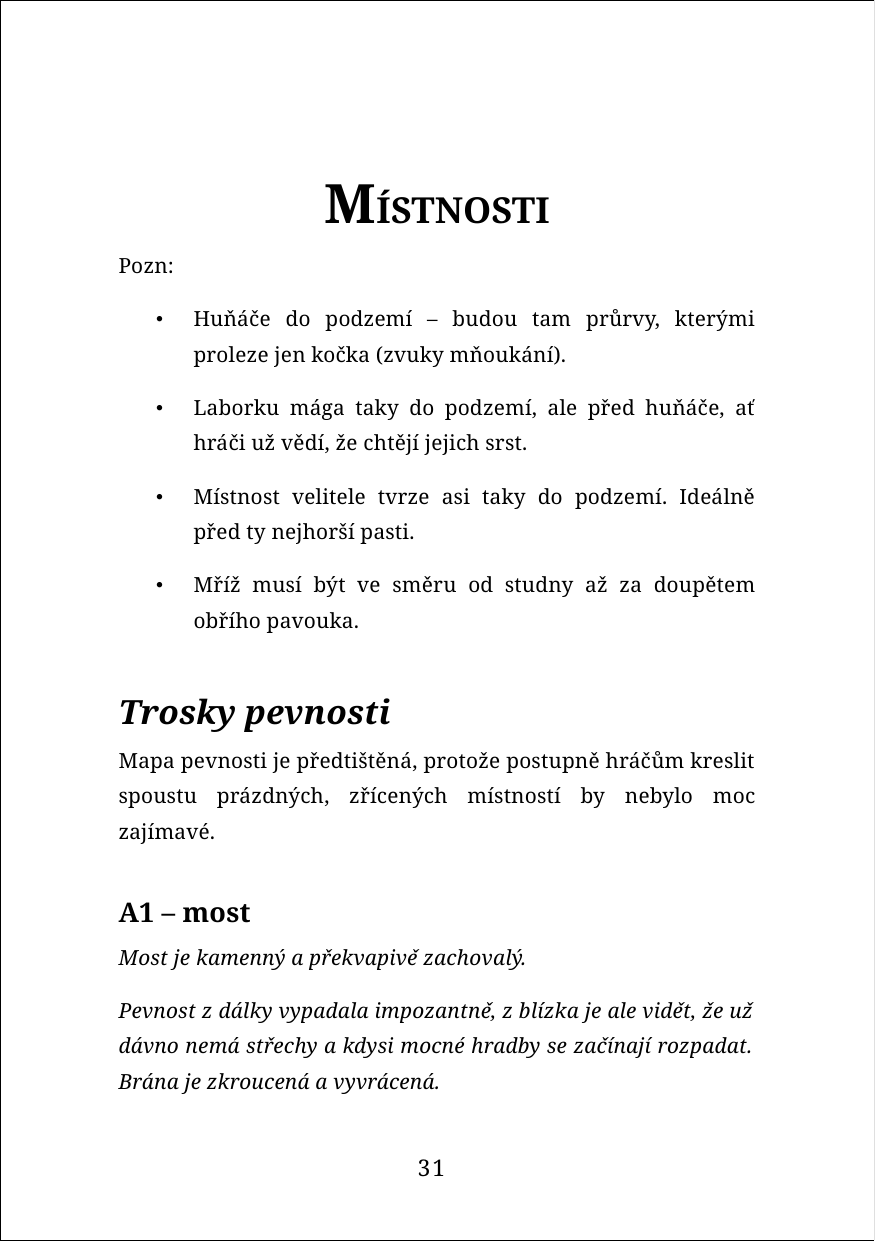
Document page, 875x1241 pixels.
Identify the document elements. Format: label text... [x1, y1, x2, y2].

text Pozn: [118, 251, 756, 279]
text Most je kamenný a překvapivě zachovalý. [118, 943, 756, 971]
list Místnost velitele tvrze asi taky do podzemí. Ideálně před ty nejhorší pasti. [156, 482, 756, 546]
subtitle Trosky pevnosti [118, 689, 756, 734]
text Mapa pevnosti je předtištěná, protože postupně hráčům kreslit spoustu prázdných, zřícených místností by nebylo moc zajímavé. [118, 746, 756, 846]
subtitle Místnosti [118, 166, 756, 239]
list Mříž musí být ve směru od studny až za doupětem obřího pavouka. [156, 571, 756, 634]
list Laborku mága taky do podzemí, ale před huňáče, ať hráči už vědí, že chtějí jejich srst. [156, 393, 756, 457]
list Huňáče do podzemí – budou tam průrvy, kterými proleze jen kočka (zvuky mňoukání). [156, 304, 756, 368]
text Pevnost z dálky vypadala impozantně, z blízka je ale vidět, že už dávno nemá střechy a kdysi mocné hradby se začínají rozpadat. Brána je zkroucená a vyvrácená. [118, 996, 756, 1095]
subtitle A1 – most [118, 894, 756, 931]
